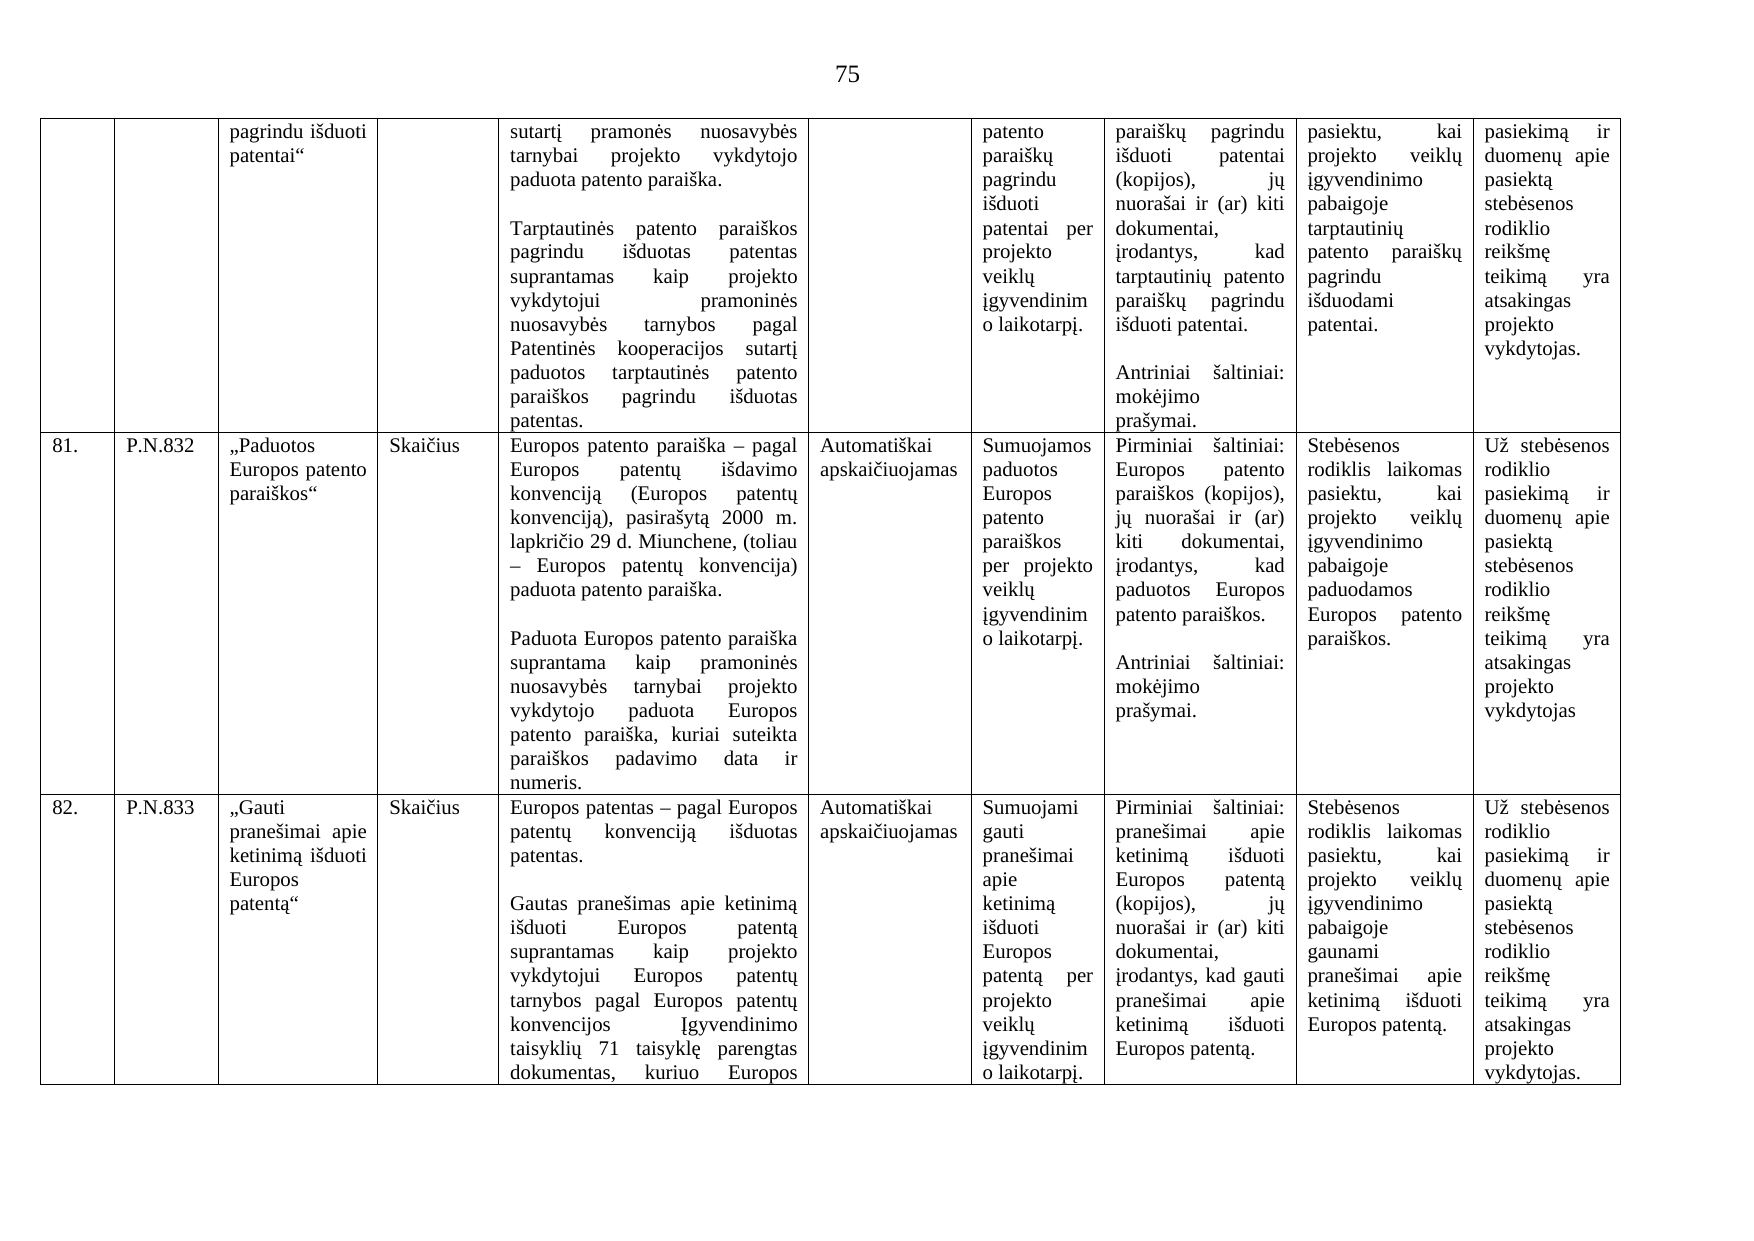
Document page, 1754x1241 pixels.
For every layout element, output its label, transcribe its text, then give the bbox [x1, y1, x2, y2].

table_cell Skaičius [378, 795, 498, 1084]
table_cell Sumuojamos paduotos Europos patento paraiškos per projekto veiklų įgyvendinimo laikotarpį. [972, 433, 1104, 794]
table_cell P.N.833 [115, 795, 218, 1084]
table_cell „Paduotos Europos patento paraiškos“ [219, 433, 377, 794]
table_cell [115, 119, 218, 432]
table_cell paraiškų pagrindu išduoti patentai (kopijos), jų nuorašai ir (ar) kiti dokumentai, įrodantys, kad tarptautinių patento paraiškų pagrindu išduoti patentai. Antriniai šaltiniai: mokėjimo prašymai. [1105, 119, 1296, 432]
table_cell [41, 119, 114, 432]
table_cell pasiektu, kai projekto veiklų įgyvendinimo pabaigoje tarptautinių patento paraiškų pagrindu išduodami patentai. [1297, 119, 1473, 432]
table_cell P.N.832 [115, 433, 218, 794]
table_cell Stebėsenos rodiklis laikomas pasiektu, kai projekto veiklų įgyvendinimo pabaigoje paduodamos Europos patento paraiškos. [1297, 433, 1473, 794]
table_cell Europos patento paraiška – pagal Europos patentų išdavimo konvenciją (Europos patentų konvenciją), pasirašytą 2000 m. lapkričio 29 d. Miunchene, (toliau – Europos patentų konvencija) paduota patento paraiška. Paduota Europos patento paraiška suprantama kaip pramoninės nuosavybės tarnybai projekto vykdytojo paduota Europos patento paraiška, kuriai suteikta paraiškos padavimo data ir numeris. [499, 433, 808, 794]
table_cell Skaičius [378, 433, 498, 794]
table_cell 81. [41, 433, 114, 794]
table_cell pagrindu išduoti patentai“ [219, 119, 377, 432]
table_cell patento paraiškų pagrindu išduoti patentai per projekto veiklų įgyvendinimo laikotarpį. [972, 119, 1104, 432]
table_cell pasiekimą ir duomenų apie pasiektą stebėsenos rodiklio reikšmę teikimą yra atsakingas projekto vykdytojas. [1474, 119, 1620, 432]
table_cell 82. [41, 795, 114, 1084]
table_cell Europos patentas – pagal Europos patentų konvenciją išduotas patentas. Gautas pranešimas apie ketinimą išduoti Europos patentą suprantamas kaip projekto vykdytojui Europos patentų tarnybos pagal Europos patentų konvencijos Įgyvendinimo taisyklių 71 taisyklę parengtas dokumentas, kuriuo Europos [499, 795, 808, 1084]
table_cell sutartį pramonės nuosavybės tarnybai projekto vykdytojo paduota patento paraiška. Tarptautinės patento paraiškos pagrindu išduotas patentas suprantamas kaip projekto vykdytojui pramoninės nuosavybės tarnybos pagal Patentinės kooperacijos sutartį paduotos tarptautinės patento paraiškos pagrindu išduotas patentas. [499, 119, 808, 432]
table_cell Stebėsenos rodiklis laikomas pasiektu, kai projekto veiklų įgyvendinimo pabaigoje gaunami pranešimai apie ketinimą išduoti Europos patentą. [1297, 795, 1473, 1084]
table_cell Už stebėsenos rodiklio pasiekimą ir duomenų apie pasiektą stebėsenos rodiklio reikšmę teikimą yra atsakingas projekto vykdytojas. [1474, 795, 1620, 1084]
table_cell Sumuojami gauti pranešimai apie ketinimą išduoti Europos patentą per projekto veiklų įgyvendinimo laikotarpį. [972, 795, 1104, 1084]
table_cell Pirminiai šaltiniai: pranešimai apie ketinimą išduoti Europos patentą (kopijos), jų nuorašai ir (ar) kiti dokumentai, įrodantys, kad gauti pranešimai apie ketinimą išduoti Europos patentą. [1105, 795, 1296, 1084]
table_cell Pirminiai šaltiniai: Europos patento paraiškos (kopijos), jų nuorašai ir (ar) kiti dokumentai, įrodantys, kad paduotos Europos patento paraiškos. Antriniai šaltiniai: mokėjimo prašymai. [1105, 433, 1296, 794]
table_cell Automatiškai apskaičiuojamas [809, 433, 971, 794]
table_cell Už stebėsenos rodiklio pasiekimą ir duomenų apie pasiektą stebėsenos rodiklio reikšmę teikimą yra atsakingas projekto vykdytojas [1474, 433, 1620, 794]
table_cell „Gauti pranešimai apie ketinimą išduoti Europos patentą“ [219, 795, 377, 1084]
table_cell Automatiškai apskaičiuojamas [809, 795, 971, 1084]
table_cell [378, 119, 498, 432]
table_cell [809, 119, 971, 432]
